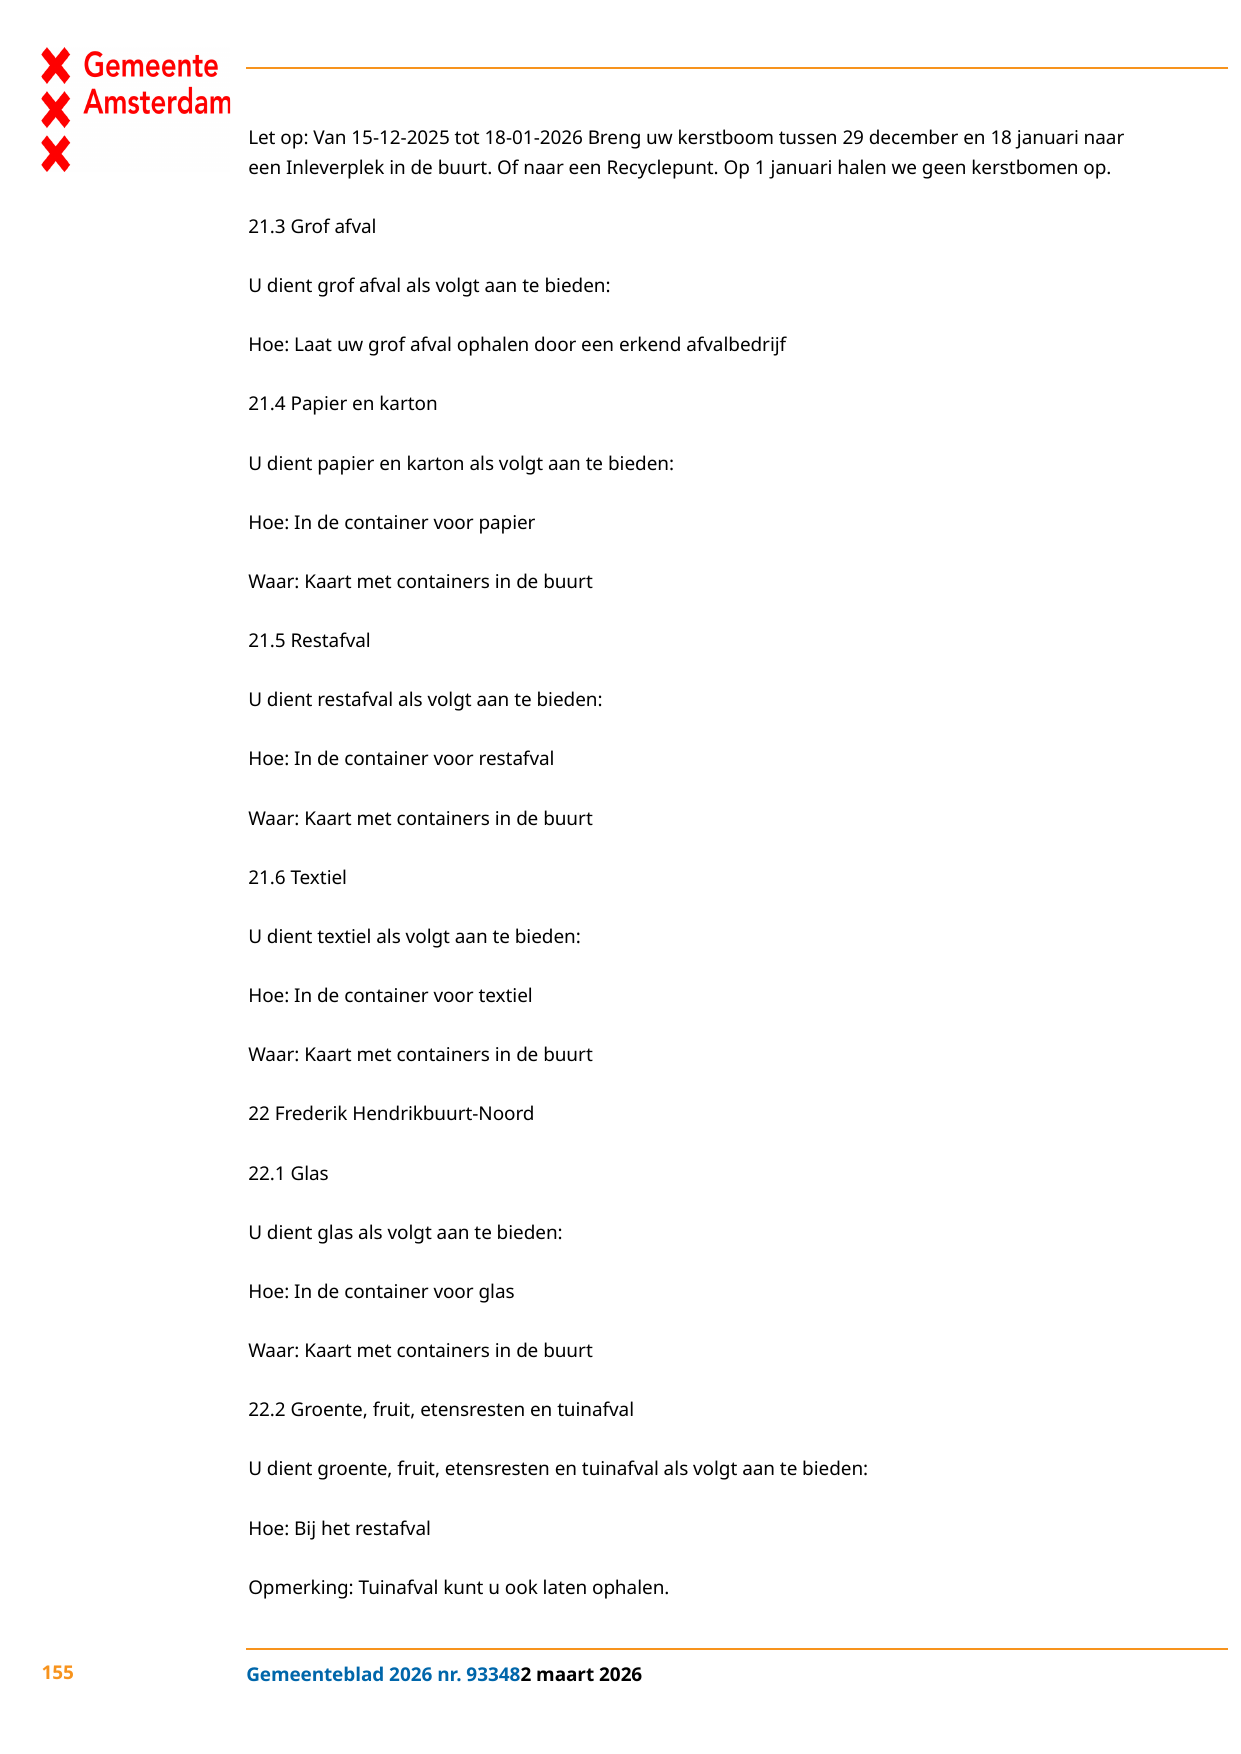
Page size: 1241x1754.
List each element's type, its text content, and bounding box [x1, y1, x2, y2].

text Waar: Kaart met containers in de buurt [248, 1041, 1152, 1067]
text 22 Frederik Hendrikbuurt-Noord [248, 1101, 1152, 1126]
text Opmerking: Tuinafval kunt u ook laten ophalen. [248, 1574, 1152, 1600]
text Let op: Van 15-12-2025 tot 18-01-2026 Breng uw kerstboom tussen 29 december en 18 januari naar een Inleverplek in de buurt. Of naar een Recyclepunt. Op 1 januari halen we geen kerstbomen op. [248, 124, 1152, 180]
text Waar: Kaart met containers in de buurt [248, 805, 1152, 831]
text Hoe: Bij het restafval [248, 1515, 1152, 1541]
text U dient groente, fruit, etensresten en tuinafval als volgt aan te bieden: [248, 1456, 1152, 1481]
text 21.5 Restafval [248, 627, 1152, 653]
text U dient papier en karton als volgt aan te bieden: [248, 450, 1152, 476]
text 21.6 Textiel [248, 864, 1152, 890]
text Hoe: In de container voor restafval [248, 746, 1152, 771]
text U dient textiel als volgt aan te bieden: [248, 923, 1152, 949]
text Hoe: In de container voor glas [248, 1278, 1152, 1304]
text Hoe: In de container voor textiel [248, 982, 1152, 1008]
text Hoe: Laat uw grof afval ophalen door een erkend afvalbedrijf [248, 331, 1152, 357]
text 21.4 Papier en karton [248, 391, 1152, 416]
text Waar: Kaart met containers in de buurt [248, 568, 1152, 594]
text 22.2 Groente, fruit, etensresten en tuinafval [248, 1396, 1152, 1422]
picture [41, 47, 231, 172]
text 21.3 Grof afval [248, 213, 1152, 239]
text U dient restafval als volgt aan te bieden: [248, 686, 1152, 712]
text Hoe: In de container voor papier [248, 509, 1152, 535]
text U dient glas als volgt aan te bieden: [248, 1219, 1152, 1245]
text 22.1 Glas [248, 1160, 1152, 1186]
text U dient grof afval als volgt aan te bieden: [248, 272, 1152, 298]
text Waar: Kaart met containers in de buurt [248, 1337, 1152, 1363]
